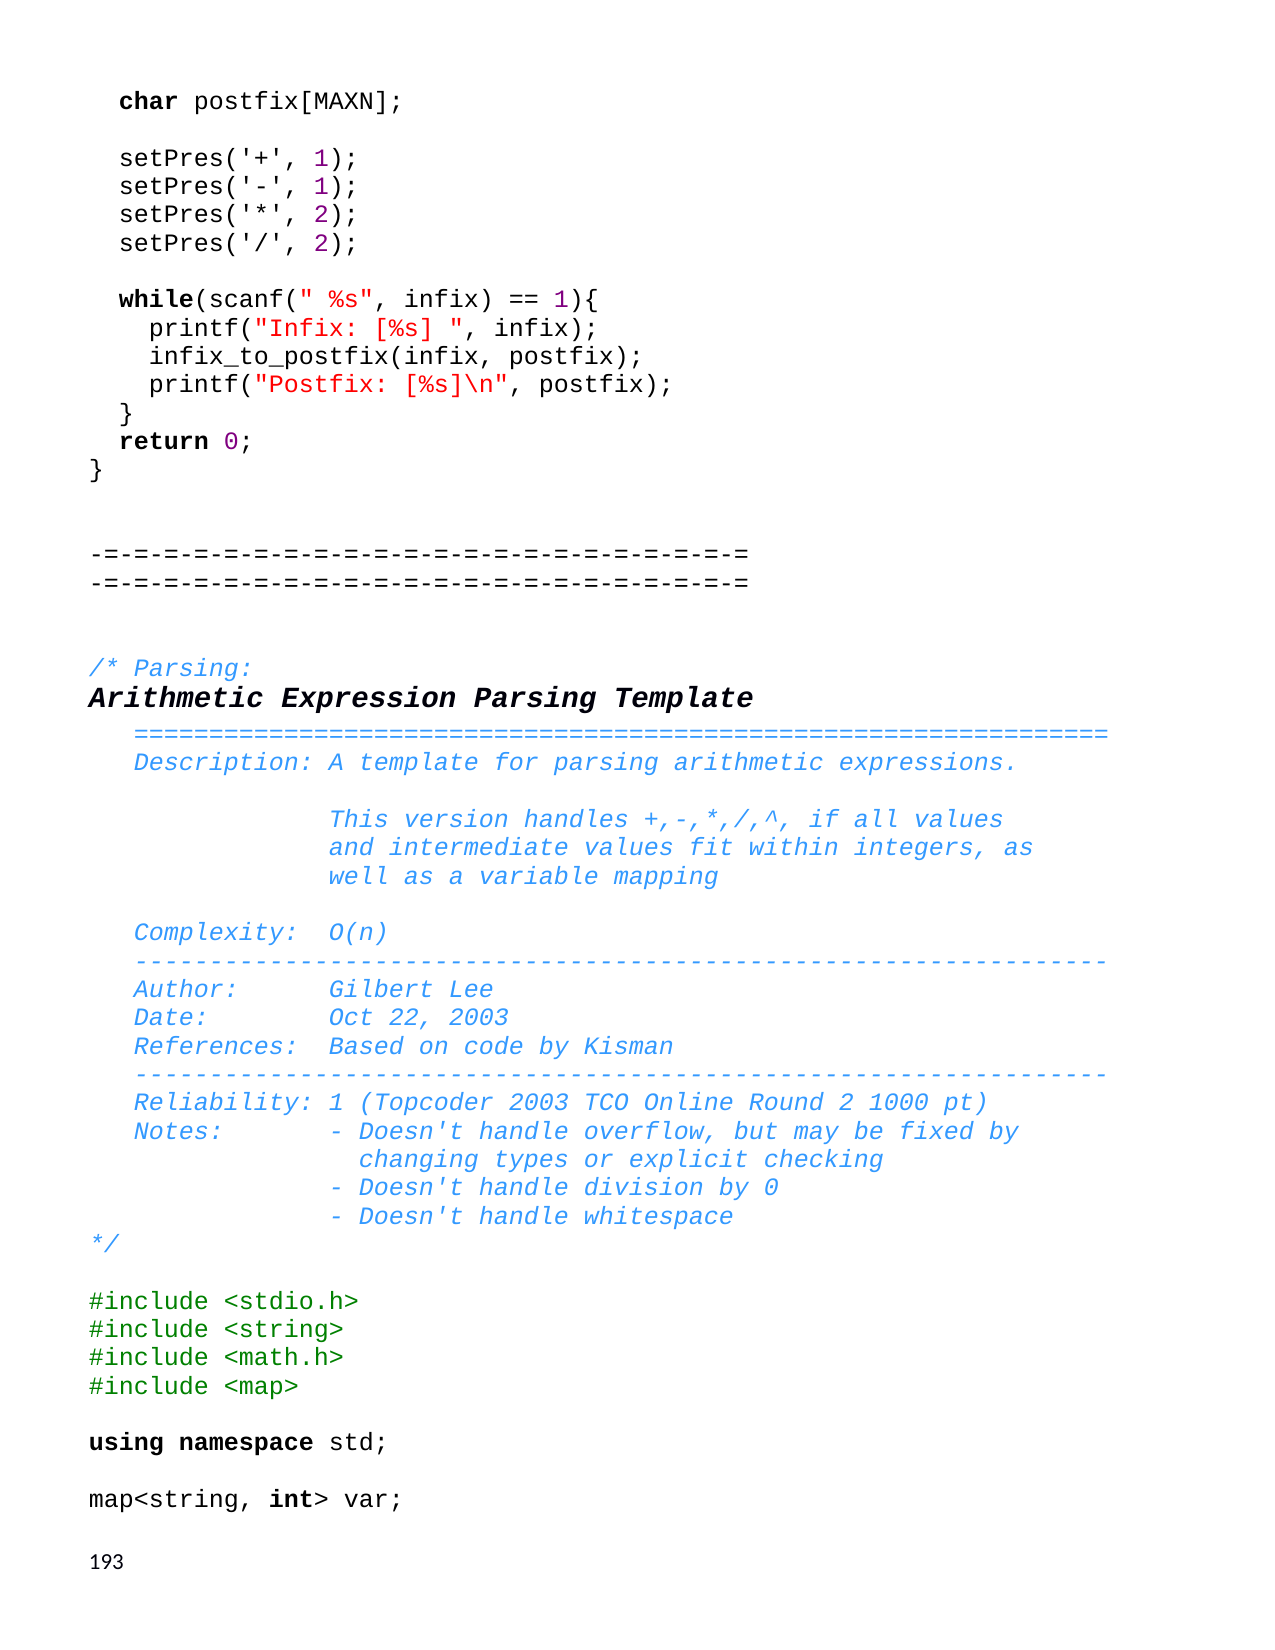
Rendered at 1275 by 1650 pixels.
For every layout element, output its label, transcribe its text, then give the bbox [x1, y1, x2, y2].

text well as a variable mapping [89, 863, 1186, 892]
text #include <map> [89, 1373, 1186, 1402]
text #include <math.h> [89, 1345, 1186, 1373]
text and intermediate values fit within integers, as [89, 835, 1186, 863]
text setPres('+', 1); [89, 145, 1186, 174]
text while(scanf(" %s", infix) == 1){ [89, 287, 1186, 315]
text Reliability: 1 (Topcoder 2003 TCO Online Round 2 1000 pt) [89, 1090, 1186, 1118]
subtitle Arithmetic Expression Parsing Template [89, 684, 1186, 717]
text -=-=-=-=-=-=-=-=-=-=-=-=-=-=-=-=-=-=-=-=-=-= [89, 570, 1186, 599]
text } [89, 400, 1186, 429]
text - Doesn't handle whitespace [89, 1203, 1186, 1232]
text } [89, 457, 1186, 485]
text #include <string> [89, 1317, 1186, 1345]
text References: Based on code by Kisman [89, 1033, 1186, 1062]
text changing types or explicit checking [89, 1147, 1186, 1175]
text Description: A template for parsing arithmetic expressions. [89, 750, 1186, 778]
text Notes: - Doesn't handle overflow, but may be fixed by [89, 1118, 1186, 1147]
text - Doesn't handle division by 0 [89, 1175, 1186, 1203]
text using namespace std; [89, 1430, 1186, 1458]
text ----------------------------------------------------------------- [89, 1062, 1186, 1090]
text ----------------------------------------------------------------- [89, 948, 1186, 977]
text setPres('/', 2); [89, 230, 1186, 259]
text setPres('-', 1); [89, 174, 1186, 202]
text setPres('*', 2); [89, 202, 1186, 230]
text printf("Postfix: [%s]\n", postfix); [89, 372, 1186, 400]
text Author: Gilbert Lee [89, 977, 1186, 1005]
text char postfix[MAXN]; [89, 89, 1186, 117]
text Date: Oct 22, 2003 [89, 1005, 1186, 1033]
text map<string, int> var; [89, 1487, 1186, 1515]
text ================================================================= [89, 722, 1186, 750]
text */ [89, 1232, 1186, 1260]
text /* Parsing: [89, 655, 1186, 684]
text This version handles +,-,*,/,^, if all values [89, 807, 1186, 835]
text -=-=-=-=-=-=-=-=-=-=-=-=-=-=-=-=-=-=-=-=-=-= [89, 542, 1186, 570]
text Complexity: O(n) [89, 920, 1186, 948]
text printf("Infix: [%s] ", infix); [89, 315, 1186, 344]
text #include <stdio.h> [89, 1288, 1186, 1317]
text infix_to_postfix(infix, postfix); [89, 344, 1186, 372]
text return 0; [89, 429, 1186, 457]
